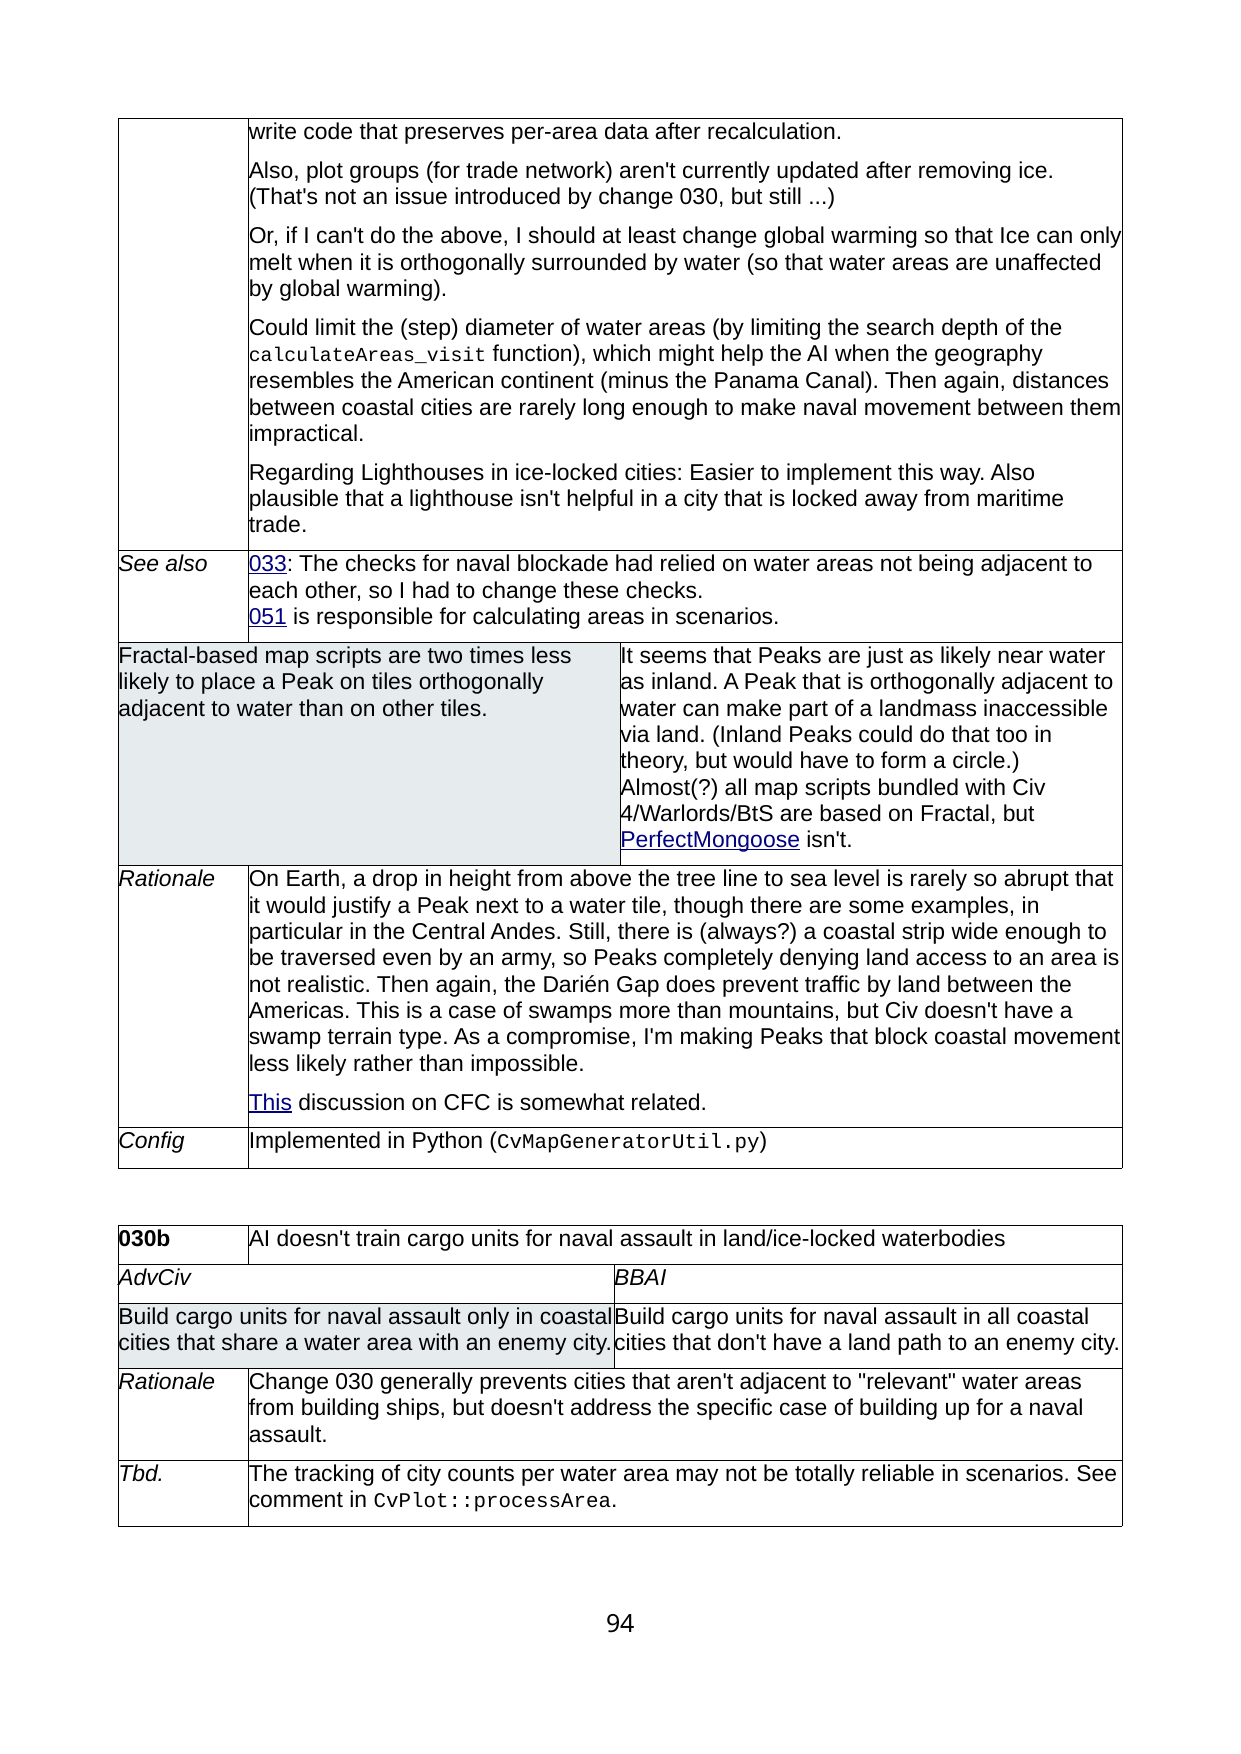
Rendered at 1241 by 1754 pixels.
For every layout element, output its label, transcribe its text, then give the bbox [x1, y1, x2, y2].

table_cell See also [119, 551, 248, 642]
table_cell Rationale [119, 866, 248, 1127]
table_cell Implemented in Python (CvMapGeneratorUtil.py) [249, 1128, 1122, 1167]
table_cell Fractal-based map scripts are two times less likely to place a Peak on tiles orthogonally adjacent to water than on other tiles. [119, 643, 620, 865]
table_cell It seems that Peaks are just as likely near water as inland. A Peak that is orthogonally adjacent to water can make part of a landmass inaccessible via land. (Inland Peaks could do that too in theory, but would have to form a circle.) Almost(?) all map scripts bundled with Civ 4/Warlords/BtS are based on Fractal, but PerfectMongoose isn't. [621, 643, 1122, 865]
table_cell Tbd. [119, 1461, 248, 1526]
table_cell Config [119, 1128, 248, 1167]
table_cell Rationale [119, 1369, 248, 1459]
table_header 030b [119, 1226, 248, 1264]
table_header AI doesn't train cargo units for naval assault in land/ice-locked waterbodies [249, 1226, 1122, 1264]
table_cell On Earth, a drop in height from above the tree line to sea level is rarely so abrupt that it would justify a Peak next to a water tile, though there are some examples, in particular in the Central Andes. Still, there is (always?) a coastal strip wide enough to be traversed even by an army, so Peaks completely denying land access to an area is not realistic. Then again, the Darién Gap does prevent traffic by land between the Americas. This is a case of swamps more than mountains, but Civ doesn't have a swamp terrain type. As a compromise, I'm making Peaks that block coastal movement less likely rather than impossible. This discussion on CFC is somewhat related. [249, 866, 1122, 1127]
table_cell 033: The checks for naval blockade had relied on water areas not being adjacent to each other, so I had to change these checks. 051 is responsible for calculating areas in scenarios. [249, 551, 1122, 642]
table_cell The tracking of city counts per water area may not be totally reliable in scenarios. See comment in CvPlot::processArea. [249, 1461, 1122, 1526]
table_cell Build cargo units for naval assault only in coastal cities that share a water area with an enemy city. [119, 1304, 614, 1368]
table_cell Change 030 generally prevents cities that aren't adjacent to "relevant" water areas from building ships, but doesn't address the specific case of building up for a naval assault. [249, 1369, 1122, 1459]
table_cell AdvCiv [119, 1265, 614, 1303]
table_cell write code that preserves per-area data after recalculation. Also, plot groups (for trade network) aren't currently updated after removing ice. (That's not an issue introduced by change 030, but still ...) Or, if I can't do the above, I should at least change global warming so that Ice can only melt when it is orthogonally surrounded by water (so that water areas are unaffected by global warming). Could limit the (step) diameter of water areas (by limiting the search depth of the calculateAreas_visit function), which might help the AI when the geography resembles the American continent (minus the Panama Canal). Then again, distances between coastal cities are rarely long enough to make naval movement between them impractical. Regarding Lighthouses in ice-locked cities: Easier to implement this way. Also plausible that a lighthouse isn't helpful in a city that is locked away from maritime trade. [249, 119, 1122, 550]
table_cell BBAI [615, 1265, 1122, 1303]
table_cell Build cargo units for naval assault in all coastal cities that don't have a land path to an enemy city. [615, 1304, 1122, 1368]
table_cell [119, 119, 248, 550]
